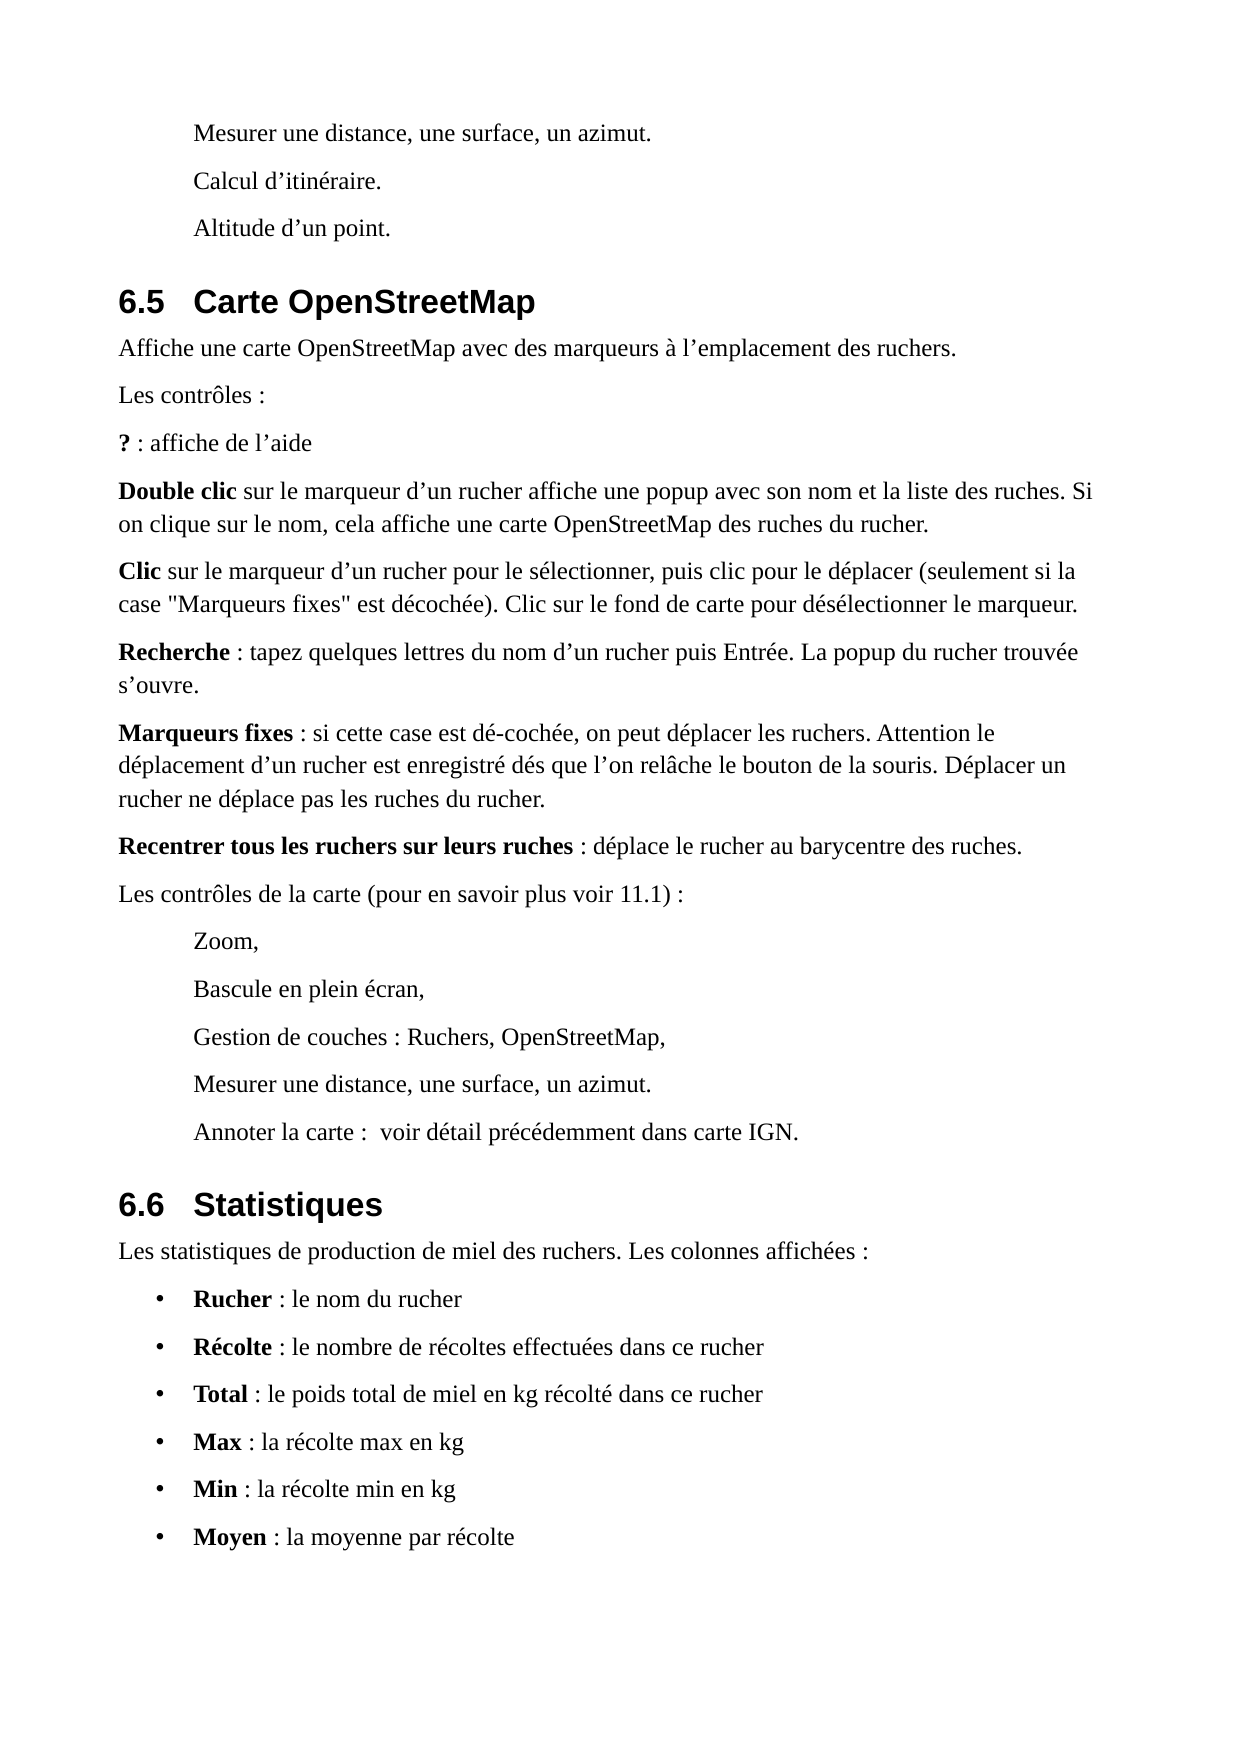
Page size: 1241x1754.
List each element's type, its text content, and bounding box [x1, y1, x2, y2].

text Marqueurs fixes : si cette case est dé-cochée, on peut déplacer les ruchers. Attention le déplacement d’un rucher est enregistré dés que l’on relâche le bouton de la souris. Déplacer un rucher ne déplace pas les ruches du rucher. [118, 718, 1122, 812]
list Récolte : le nombre de récoltes effectuées dans ce rucher [156, 1332, 1122, 1360]
text Les statistiques de production de miel des ruchers. Les colonnes affichées : [118, 1236, 1122, 1265]
list Min : la récolte min en kg [156, 1474, 1122, 1503]
text Les contrôles de la carte (pour en savoir plus voir 11.1) : [118, 879, 1122, 908]
text Annoter la carte : voir détail précédemment dans carte IGN. [193, 1117, 1122, 1146]
text Zoom, [193, 926, 1122, 955]
text Recentrer tous les ruchers sur leurs ruches : déplace le rucher au barycentre des ruches. [118, 831, 1122, 860]
text Altitude d’un point. [193, 213, 1122, 242]
list Moyen : la moyenne par récolte [156, 1522, 1122, 1551]
text Gestion de couches : Ruchers, OpenStreetMap, [193, 1022, 1122, 1050]
subtitle Statistiques [118, 1185, 1122, 1224]
list Rucher : le nom du rucher [156, 1284, 1122, 1313]
text Recherche : tapez quelques lettres du nom d’un rucher puis Entrée. La popup du rucher trouvée s’ouvre. [118, 637, 1122, 699]
text Mesurer une distance, une surface, un azimut. [193, 118, 1122, 147]
subtitle Carte OpenStreetMap [118, 282, 1122, 320]
text Les contrôles : [118, 381, 1122, 409]
text Affiche une carte OpenStreetMap avec des marqueurs à l’emplacement des ruchers. [118, 333, 1122, 362]
text ? : affiche de l’aide [118, 428, 1122, 457]
text Clic sur le marqueur d’un rucher pour le sélectionner, puis clic pour le déplacer (seulement si la case "Marqueurs fixes" est décochée). Clic sur le fond de carte pour désélectionner le marqueur. [118, 556, 1122, 618]
text Bascule en plein écran, [193, 974, 1122, 1003]
list Total : le poids total de miel en kg récolté dans ce rucher [156, 1379, 1122, 1408]
text Mesurer une distance, une surface, un azimut. [193, 1069, 1122, 1098]
text Double clic sur le marqueur d’un rucher affiche une popup avec son nom et la liste des ruches. Si on clique sur le nom, cela affiche une carte OpenStreetMap des ruches du rucher. [118, 476, 1122, 537]
list Max : la récolte max en kg [156, 1427, 1122, 1456]
text Calcul d’itinéraire. [193, 166, 1122, 194]
